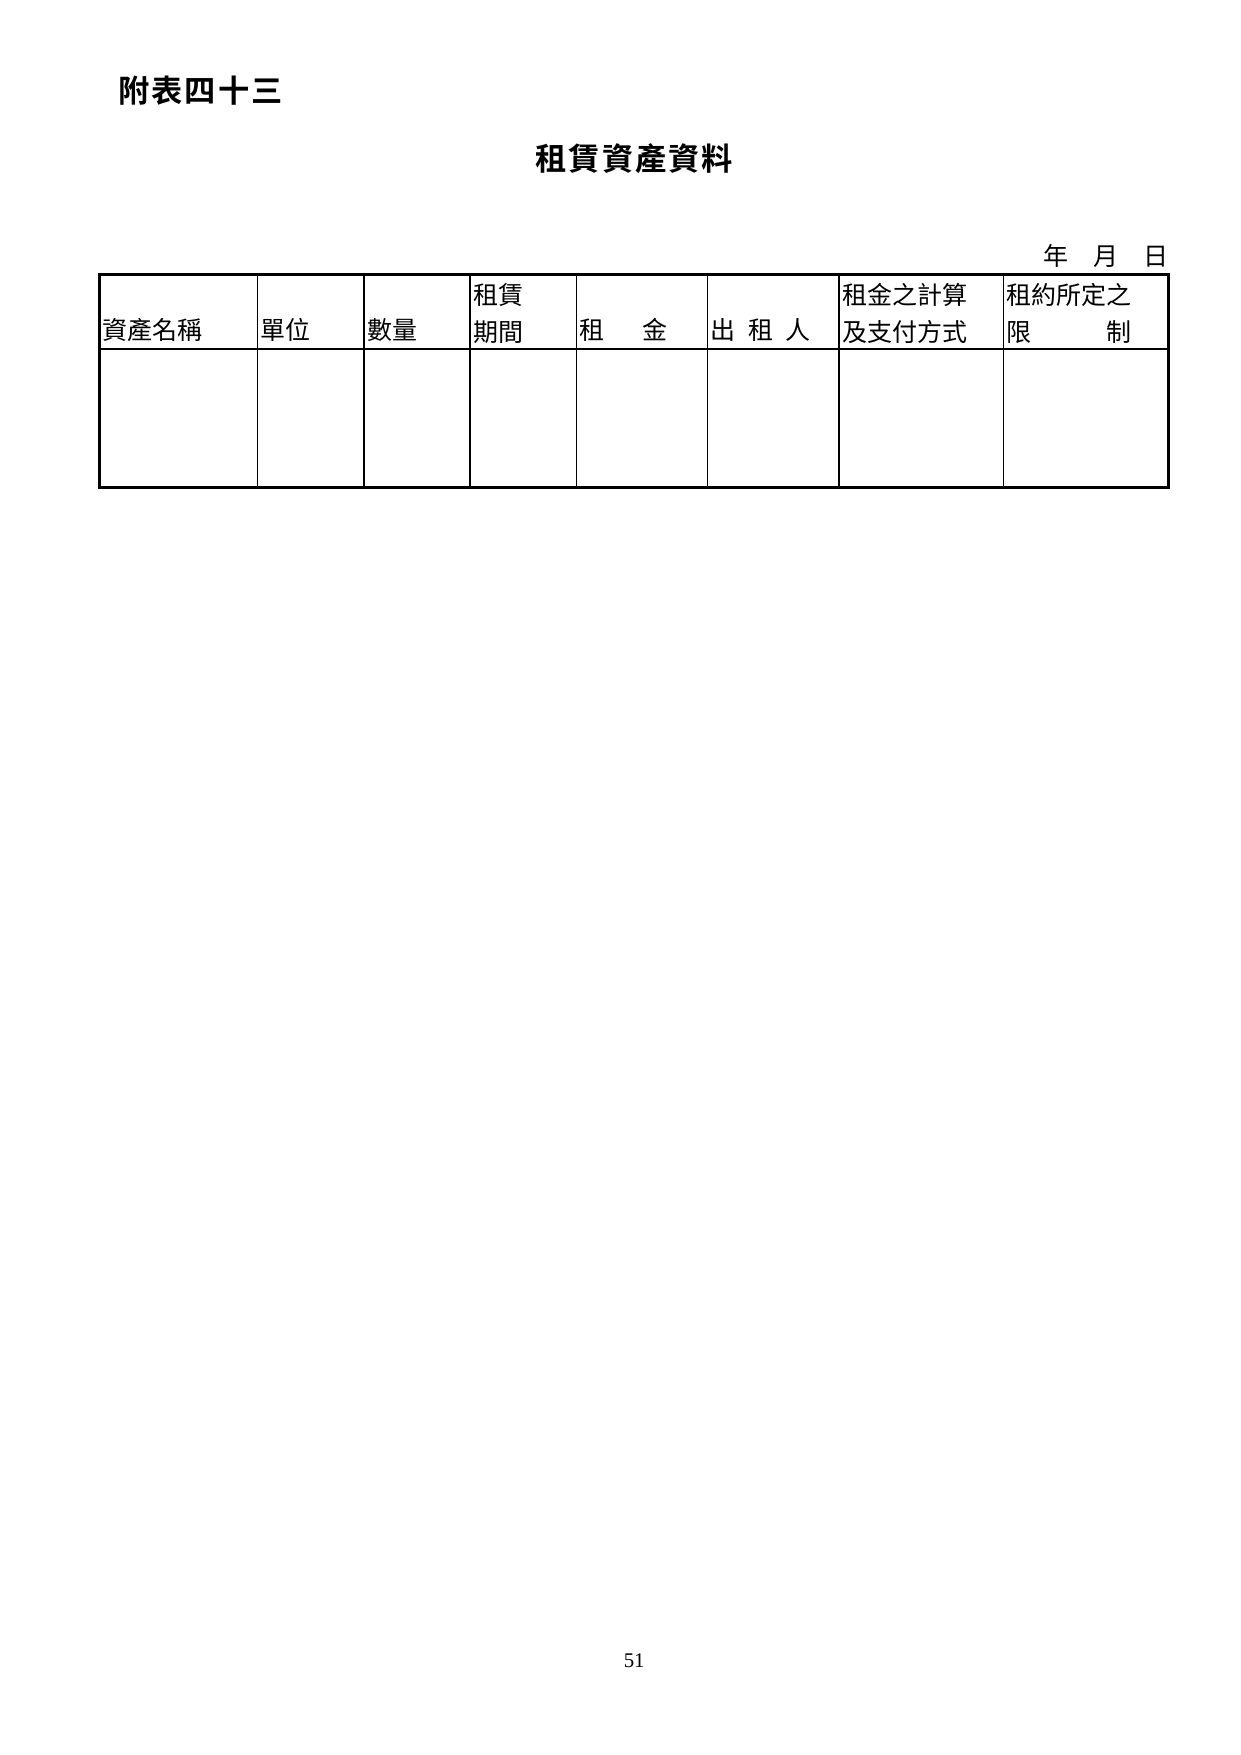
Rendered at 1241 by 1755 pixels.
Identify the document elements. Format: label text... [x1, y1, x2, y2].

text 附表四十三 [118, 67, 1150, 112]
table_cell [365, 350, 469, 486]
table_header 出 租 人 [708, 276, 838, 348]
table_header 資產名稱 [101, 276, 257, 348]
table_cell [471, 350, 576, 486]
table_header 租 金 [577, 276, 707, 348]
table_cell [101, 350, 257, 486]
table_cell [840, 350, 1003, 486]
table_cell [258, 350, 363, 486]
table_header 租約所定之 限 制 [1004, 276, 1167, 348]
table_header 租金之計算 及支付方式 [840, 276, 1003, 348]
table_cell [577, 350, 707, 486]
table_header 數量 [365, 276, 469, 348]
table_cell [708, 350, 838, 486]
table_cell [1004, 350, 1167, 486]
text 年 月 日 [118, 236, 1168, 273]
text 租賃資產資料 [118, 134, 1150, 180]
table_header 單位 [258, 276, 363, 348]
table_header 租賃 期間 [471, 276, 576, 348]
